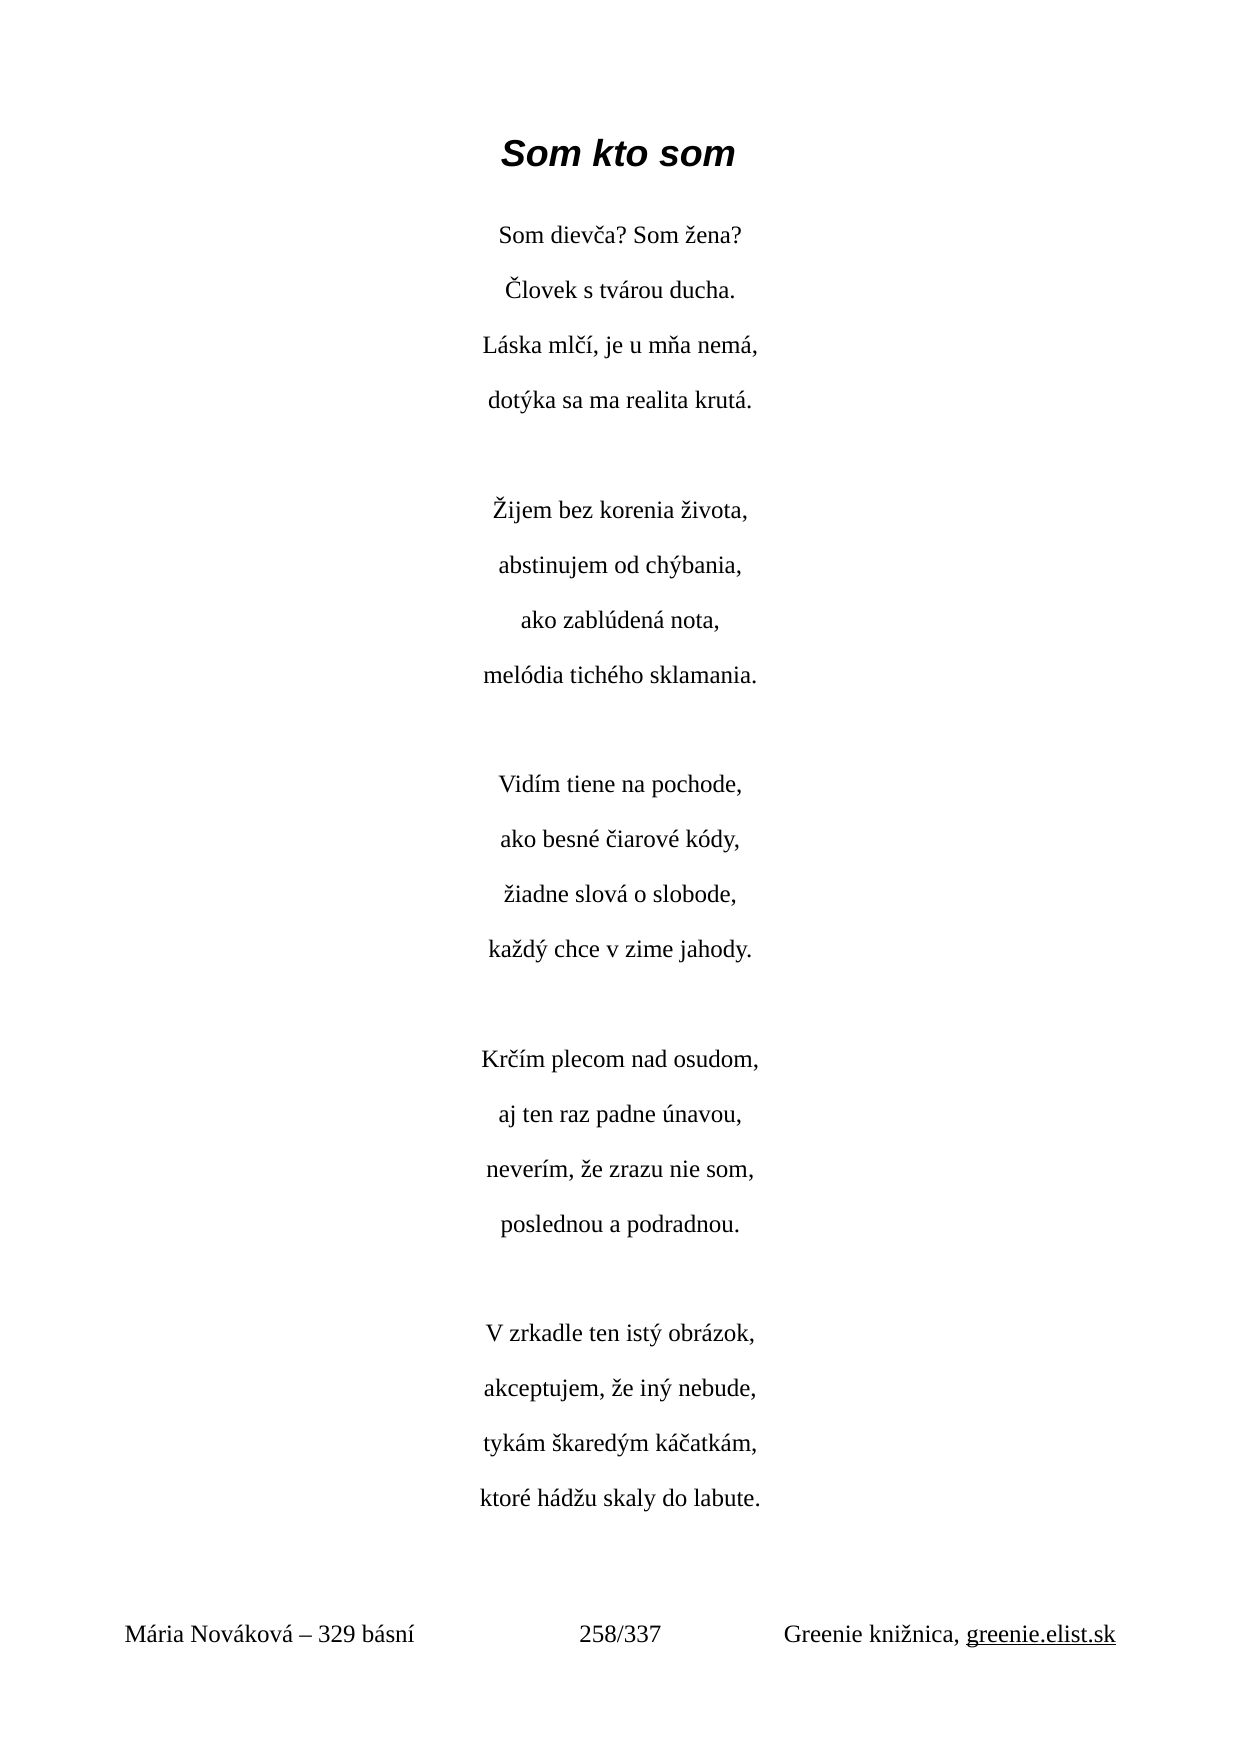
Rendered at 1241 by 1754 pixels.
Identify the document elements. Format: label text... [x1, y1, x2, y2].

text abstinujem od chýbania, [106, 550, 1134, 579]
text Krčím plecom nad osudom, [106, 1044, 1134, 1073]
text akceptujem, že iný nebude, [106, 1373, 1134, 1402]
text Som dievča? Som žena? [106, 221, 1134, 249]
text ktoré hádžu skaly do labute. [106, 1483, 1134, 1512]
text tykám škaredým káčatkám, [106, 1428, 1134, 1457]
text každý chce v zime jahody. [106, 934, 1134, 963]
text Vidím tiene na pochode, [106, 769, 1134, 798]
text aj ten raz padne únavou, [106, 1099, 1134, 1128]
text V zrkadle ten istý obrázok, [106, 1318, 1134, 1347]
text žiadne slová o slobode, [106, 879, 1134, 908]
text Človek s tvárou ducha. [106, 275, 1134, 304]
text dotýka sa ma realita krutá. [106, 385, 1134, 414]
text ako besné čiarové kódy, [106, 824, 1134, 853]
text Žijem bez korenia života, [106, 495, 1134, 524]
text neverím, že zrazu nie som, [106, 1154, 1134, 1182]
text ako zablúdená nota, [106, 605, 1134, 633]
subtitle Som kto som [106, 131, 1134, 174]
text poslednou a podradnou. [106, 1209, 1134, 1237]
text melódia tichého sklamania. [106, 660, 1134, 688]
text Láska mlčí, je u mňa nemá, [106, 330, 1134, 359]
